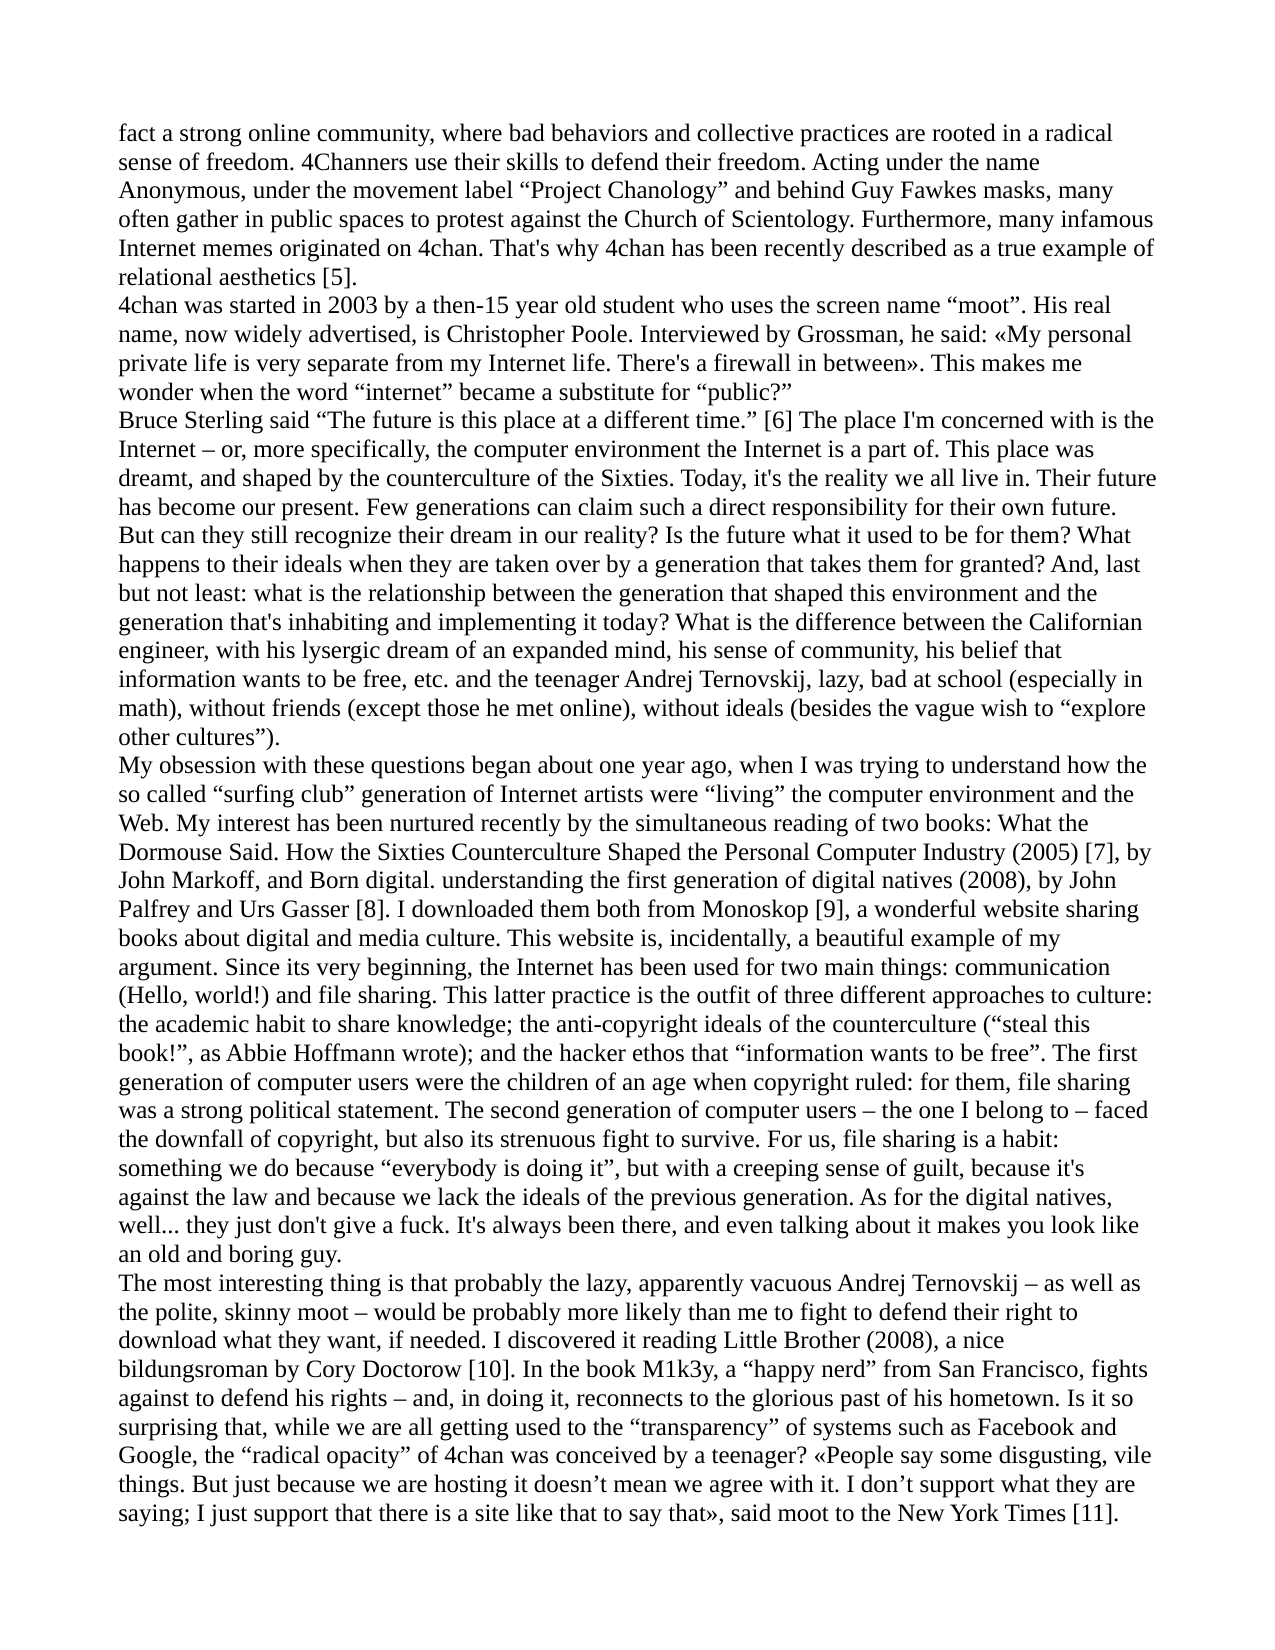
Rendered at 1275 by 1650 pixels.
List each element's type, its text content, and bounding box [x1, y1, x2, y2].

text The most interesting thing is that probably the lazy, apparently vacuous Andrej Ternovskij – as well as the polite, skinny moot – would be probably more likely than me to fight to defend their right to download what they want, if needed. I discovered it reading Little Brother (2008), a nice bildungsroman by Cory Doctorow [10]. In the book M1k3y, a “happy nerd” from San Francisco, fights against to defend his rights – and, in doing it, reconnects to the glorious past of his hometown. Is it so surprising that, while we are all getting used to the “transparency” of systems such as Facebook and Google, the “radical opacity” of 4chan was conceived by a teenager? «People say some disgusting, vile things. But just because we are hosting it doesn’t mean we agree with it. I don’t support what they are saying; I just support that there is a site like that to say that», said moot to the New York Times [11]. [118, 1268, 1157, 1527]
text But can they still recognize their dream in our reality? Is the future what it used to be for them? What happens to their ideals when they are taken over by a generation that takes them for granted? And, last but not least: what is the relationship between the generation that shaped this environment and the generation that's inhabiting and implementing it today? What is the difference between the Californian engineer, with his lysergic dream of an expanded mind, his sense of community, his belief that information wants to be free, etc. and the teenager Andrej Ternovskij, lazy, bad at school (especially in math), without friends (except those he met online), without ideals (besides the vague wish to “explore other cultures”). [118, 521, 1157, 751]
text 4chan was started in 2003 by a then-15 year old student who uses the screen name “moot”. His real name, now widely advertised, is Christopher Poole. Interviewed by Grossman, he said: «My personal private life is very separate from my Internet life. There's a firewall in between». This makes me wonder when the word “internet” became a substitute for “public?” [118, 291, 1157, 406]
text Bruce Sterling said “The future is this place at a different time.” [6] The place I'm concerned with is the Internet – or, more specifically, the computer environment the Internet is a part of. This place was dreamt, and shaped by the counterculture of the Sixties. Today, it's the reality we all live in. Their future has become our present. Few generations can claim such a direct responsibility for their own future. [118, 406, 1157, 521]
text My obsession with these questions began about one year ago, when I was trying to understand how the so called “surfing club” generation of Internet artists were “living” the computer environment and the Web. My interest has been nurtured recently by the simultaneous reading of two books: What the Dormouse Said. How the Sixties Counterculture Shaped the Personal Computer Industry (2005) [7], by John Markoff, and Born digital. understanding the first generation of digital natives (2008), by John Palfrey and Urs Gasser [8]. I downloaded them both from Monoskop [9], a wonderful website sharing books about digital and media culture. This website is, incidentally, a beautiful example of my argument. Since its very beginning, the Internet has been used for two main things: communication (Hello, world!) and file sharing. This latter practice is the outfit of three different approaches to culture: the academic habit to share knowledge; the anti-copyright ideals of the counterculture (“steal this book!”, as Abbie Hoffmann wrote); and the hacker ethos that “information wants to be free”. The first generation of computer users were the children of an age when copyright ruled: for them, file sharing was a strong political statement. The second generation of computer users – the one I belong to – faced the downfall of copyright, but also its strenuous fight to survive. For us, file sharing is a habit: something we do because “everybody is doing it”, but with a creeping sense of guilt, because it's against the law and because we lack the ideals of the previous generation. As for the digital natives, well... they just don't give a fuck. It's always been there, and even talking about it makes you look like an old and boring guy. [118, 751, 1157, 1268]
text fact a strong online community, where bad behaviors and collective practices are rooted in a radical sense of freedom. 4Channers use their skills to defend their freedom. Acting under the name Anonymous, under the movement label “Project Chanology” and behind Guy Fawkes masks, many often gather in public spaces to protest against the Church of Scientology. Furthermore, many infamous Internet memes originated on 4chan. That's why 4chan has been recently described as a true example of relational aesthetics [5]. [118, 118, 1157, 291]
